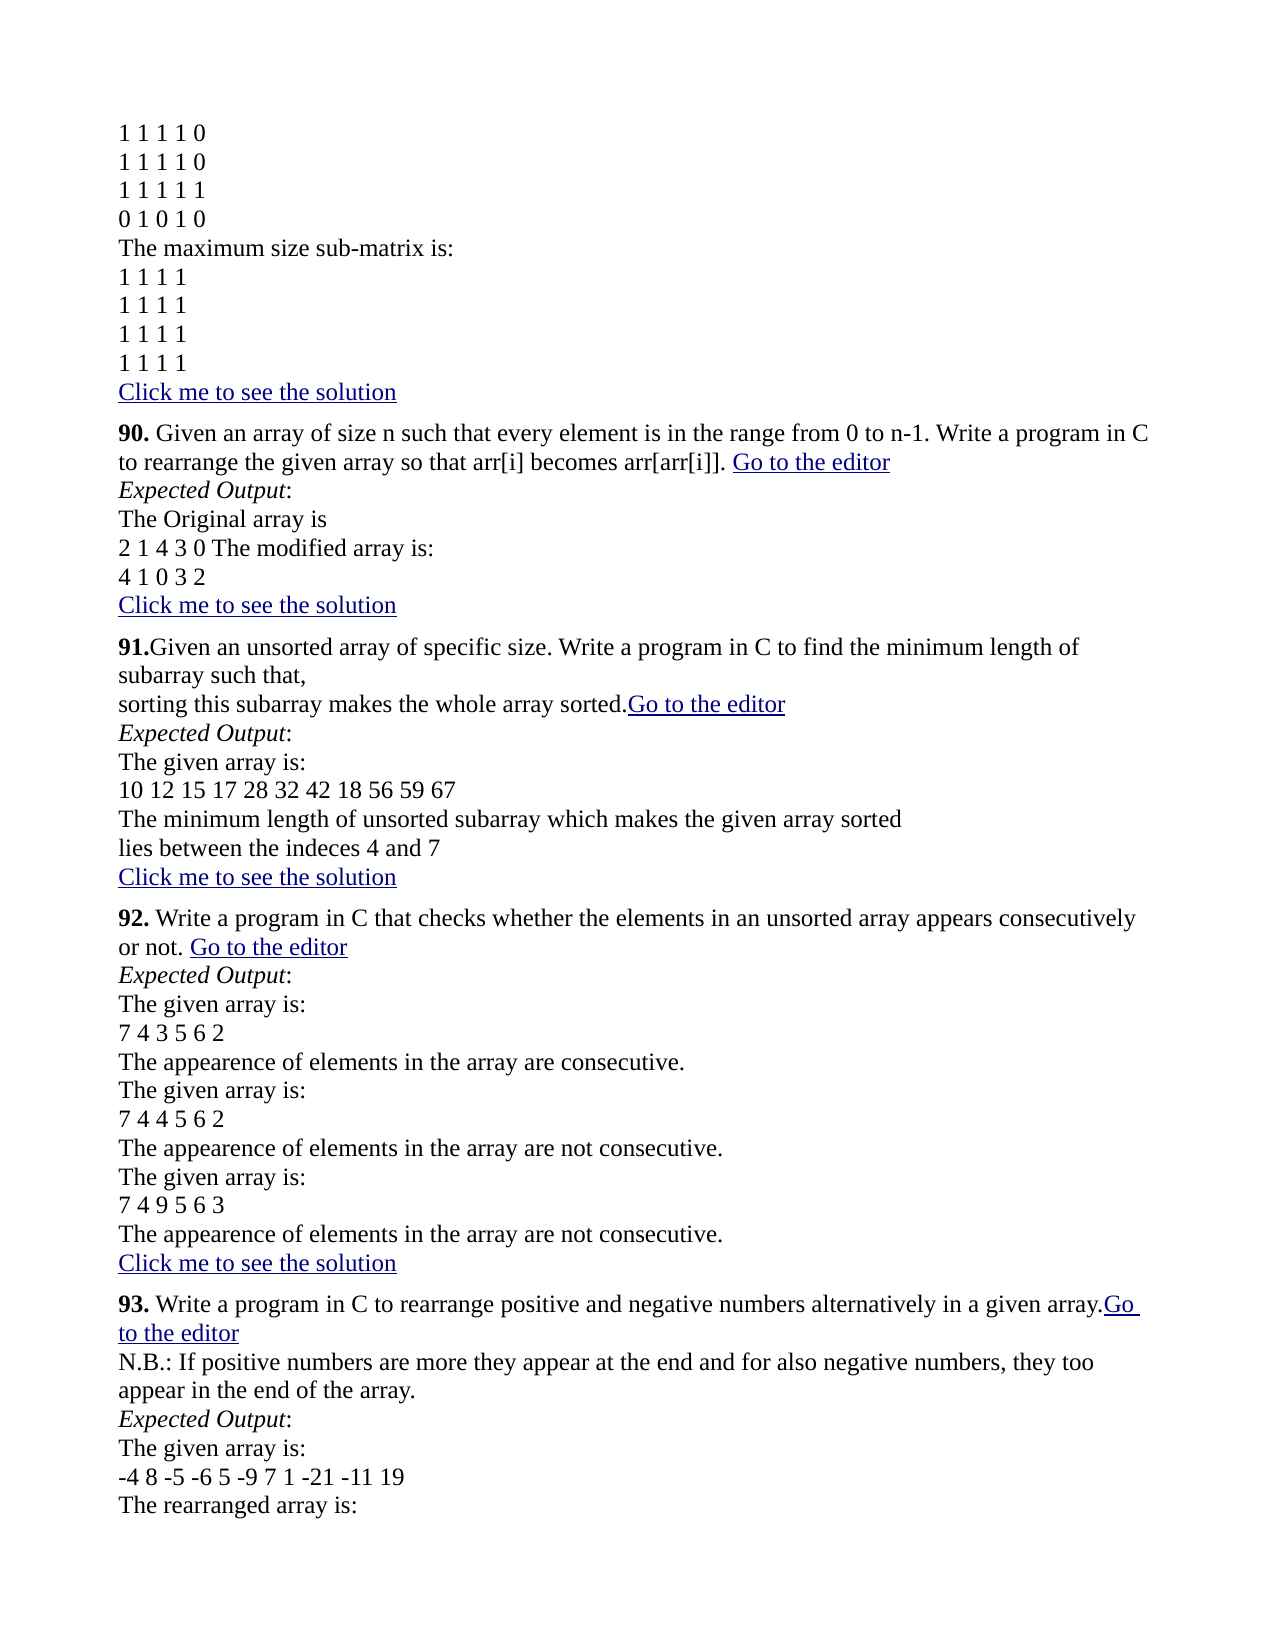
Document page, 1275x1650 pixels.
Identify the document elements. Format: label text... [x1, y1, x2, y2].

text 92. Write a program in C that checks whether the elements in an unsorted array appears consecutively or not. Go to the editor Expected Output: The given array is: 7 4 3 5 6 2 The appearence of elements in the array are consecutive. The given array is: 7 4 4 5 6 2 The appearence of elements in the array are not consecutive. The given array is: 7 4 9 5 6 3 The appearence of elements in the array are not consecutive. Click me to see the solution [118, 903, 1157, 1277]
text 1 1 1 1 0 1 1 1 1 0 1 1 1 1 1 0 1 0 1 0 The maximum size sub-matrix is: 1 1 1 1 1 1 1 1 1 1 1 1 1 1 1 1 Click me to see the solution [118, 118, 1157, 406]
text 93. Write a program in C to rearrange positive and negative numbers alternatively in a given array.Go to the editor N.B.: If positive numbers are more they appear at the end and for also negative numbers, they too appear in the end of the array. Expected Output: The given array is: -4 8 -5 -6 5 -9 7 1 -21 -11 19 The rearranged array is: [118, 1289, 1157, 1519]
text 90. Given an array of size n such that every element is in the range from 0 to n-1. Write a program in C to rearrange the given array so that arr[i] becomes arr[arr[i]]. Go to the editor Expected Output: The Original array is 2 1 4 3 0 The modified array is: 4 1 0 3 2 Click me to see the solution [118, 418, 1157, 619]
text 91.Given an unsorted array of specific size. Write a program in C to find the minimum length of subarray such that, sorting this subarray makes the whole array sorted.Go to the editor Expected Output: The given array is: 10 12 15 17 28 32 42 18 56 59 67 The minimum length of unsorted subarray which makes the given array sorted lies between the indeces 4 and 7 Click me to see the solution [118, 632, 1157, 891]
